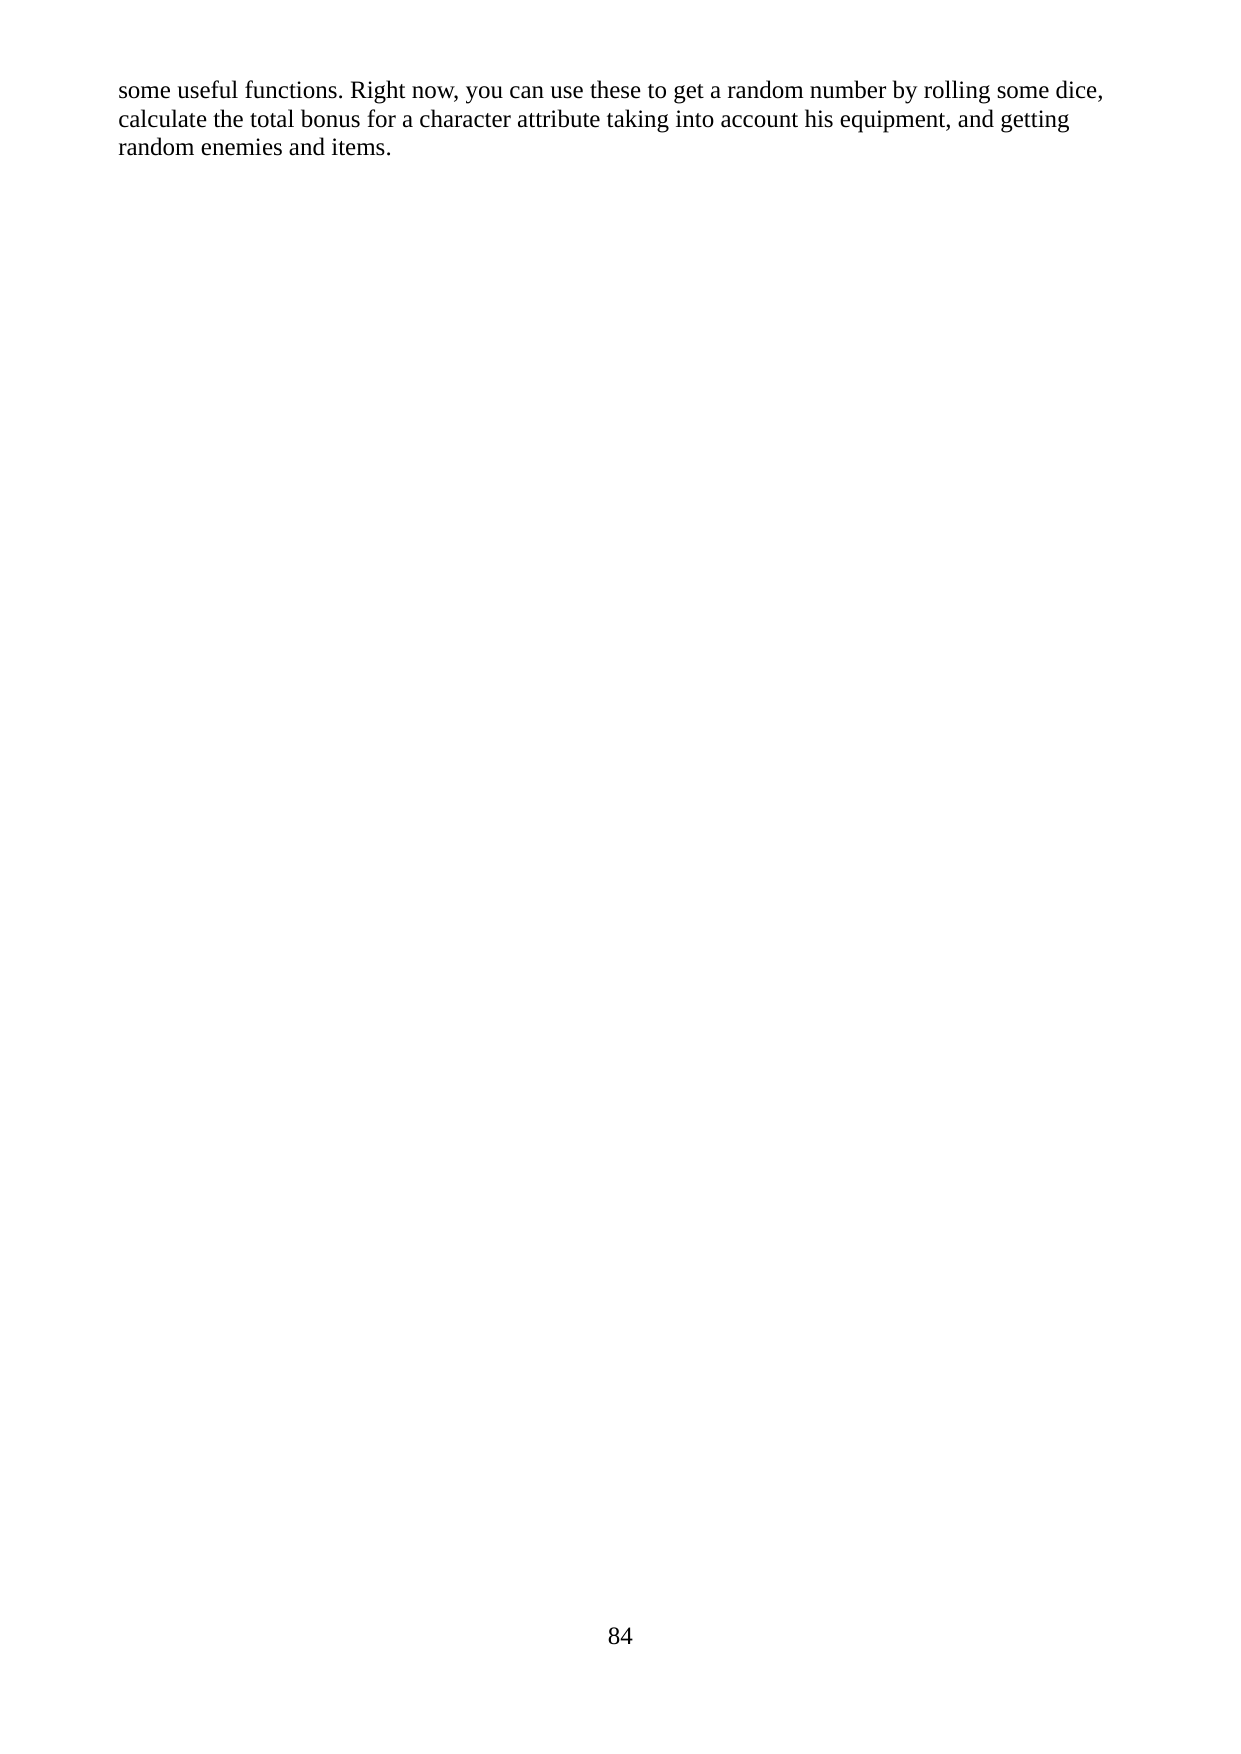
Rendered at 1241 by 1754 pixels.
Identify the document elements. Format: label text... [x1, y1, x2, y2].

text some useful functions. Right now, you can use these to get a random number by rolling some dice, calculate the total bonus for a character attribute taking into account his equipment, and getting random enemies and items. [118, 75, 1122, 161]
